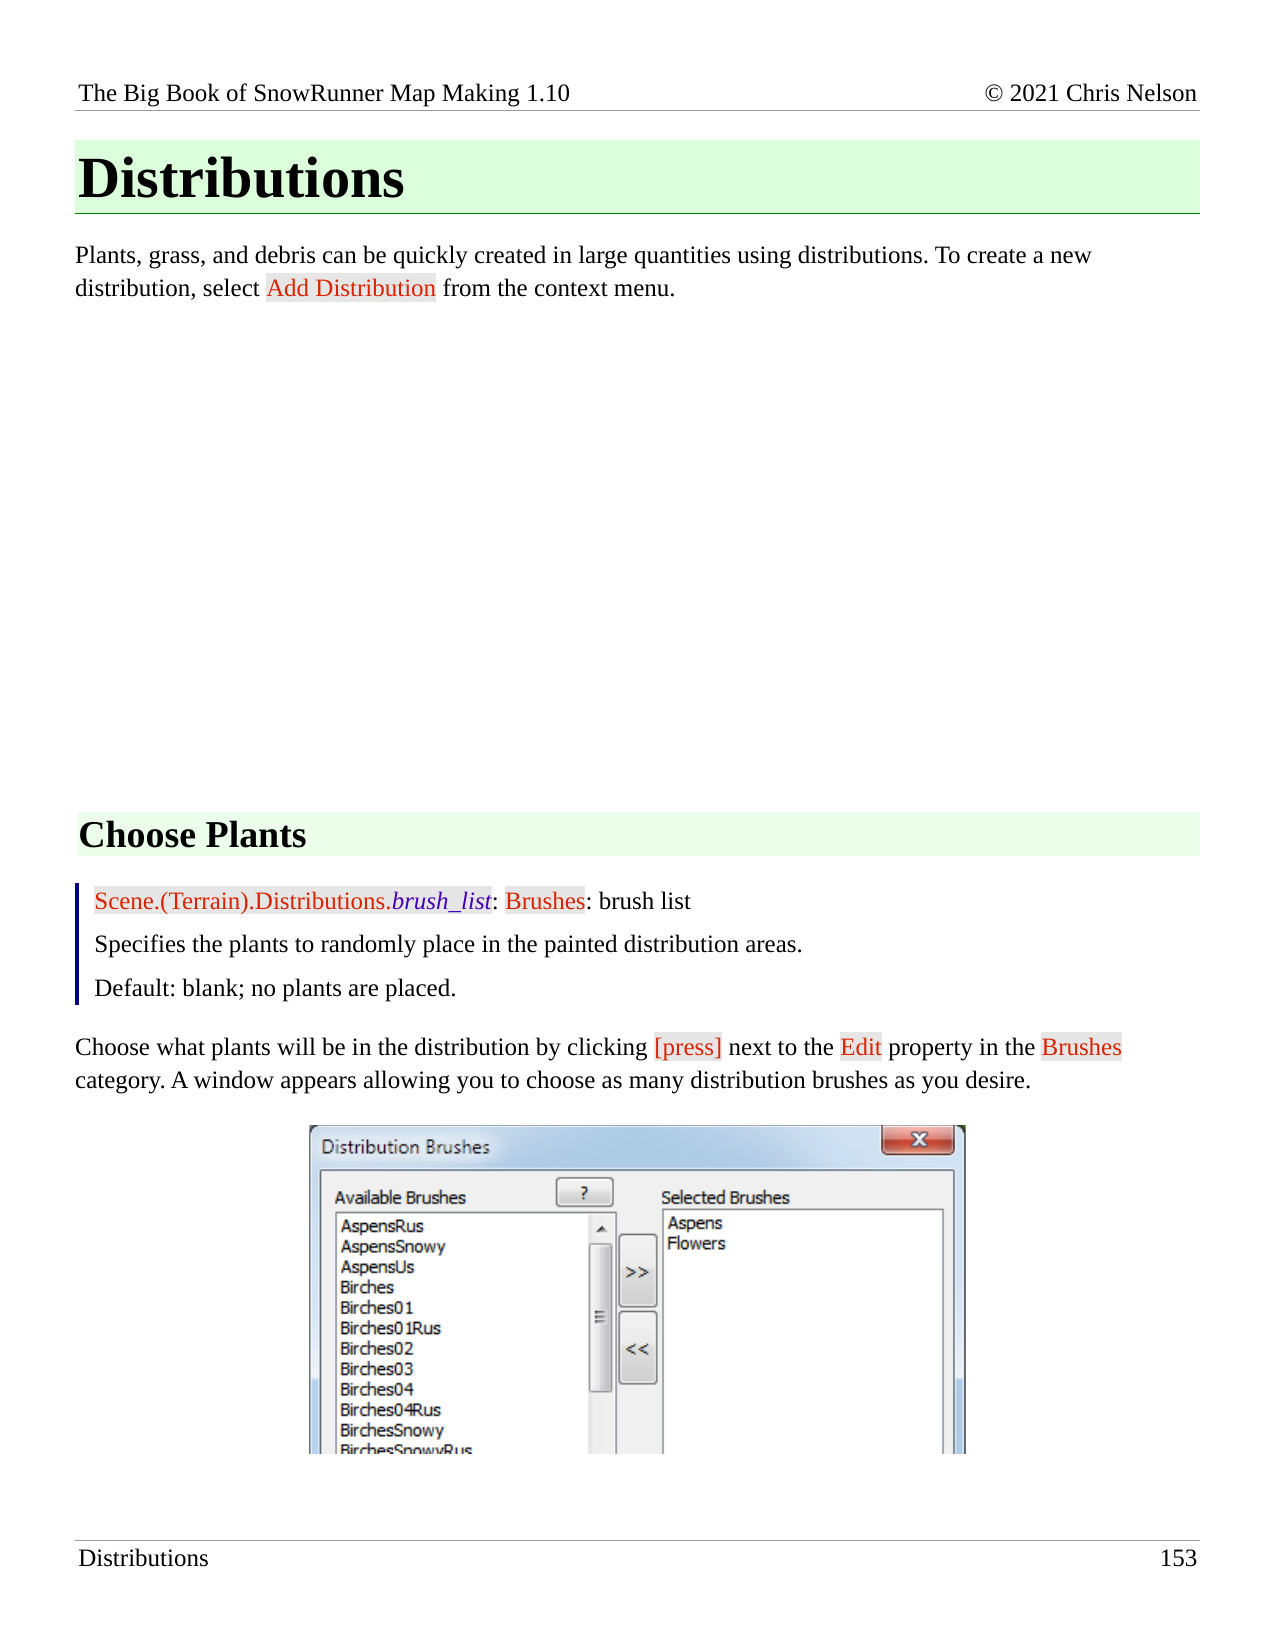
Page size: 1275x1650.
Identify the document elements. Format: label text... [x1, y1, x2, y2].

picture [309, 1125, 966, 1454]
subtitle Distributions [75, 140, 1200, 213]
text Specifies the plants to randomly place in the painted distribution areas. [79, 926, 1200, 958]
text Plants, grass, and debris can be quickly created in large quantities using distributions. To create a new distribution, select Add Distribution from the context menu. [75, 240, 1200, 302]
text Default: blank; no plants are placed. [79, 970, 1200, 1005]
text Choose what plants will be in the distribution by clicking [press] next to the Edit property in the Brushes category. A window appears allowing you to choose as many distribution brushes as you desire. [75, 1032, 1200, 1094]
text Scene.(Terrain).Distributions.brush_list: Brushes: brush list [79, 883, 1200, 914]
subtitle Choose Plants [78, 812, 1200, 856]
